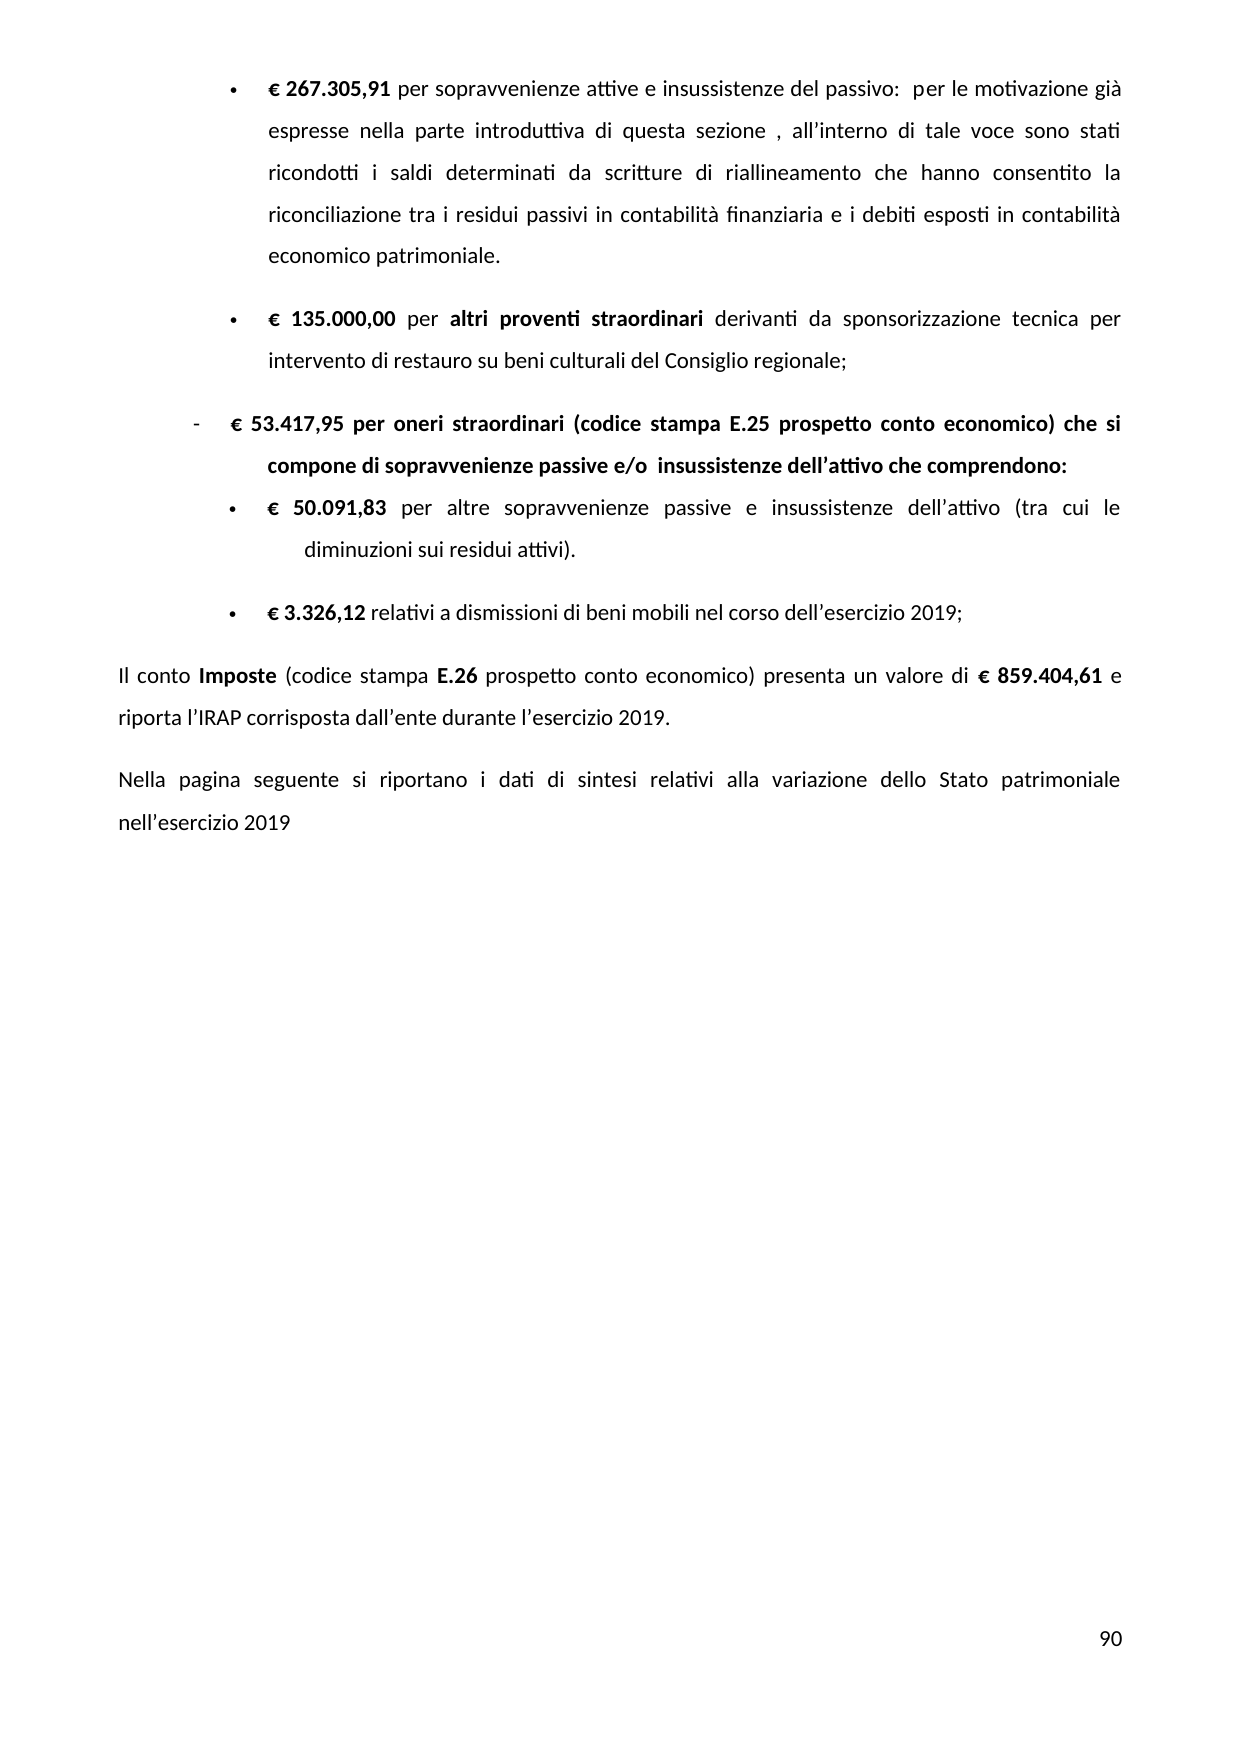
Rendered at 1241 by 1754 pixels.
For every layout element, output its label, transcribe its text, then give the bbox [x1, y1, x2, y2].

list € 50.091,83 per altre sopravvenienze passive e insussistenze dell’attivo (tra cui le diminuzioni sui residui attivi). [229, 493, 1122, 563]
text Nella pagina seguente si riportano i dati di sintesi relativi alla variazione dello Stato patrimoniale nell’esercizio 2019 [118, 766, 1122, 836]
list € 3.326,12 relativi a dismissioni di beni mobili nel corso dell’esercizio 2019; [229, 598, 1122, 626]
list € 267.305,91 per sopravvenienze attive e insussistenze del passivo: per le motivazione già espresse nella parte introduttiva di questa sezione , all’interno di tale voce sono stati ricondotti i saldi determinati da scritture di riallineamento che hanno consentito la riconciliazione tra i residui passivi in contabilità finanziaria e i debiti esposti in contabilità economico patrimoniale. [231, 74, 1122, 270]
list € 135.000,00 per altri proventi straordinari derivanti da sponsorizzazione tecnica per intervento di restauro su beni culturali del Consiglio regionale; [231, 304, 1122, 374]
text Il conto Imposte (codice stampa E.26 prospetto conto economico) presenta un valore di € 859.404,61 e riporta l’IRAP corrisposta dall’ente durante l’esercizio 2019. [118, 661, 1122, 731]
list € 53.417,95 per oneri straordinari (codice stampa E.25 prospetto conto economico) che si compone di sopravvenienze passive e/o insussistenze dell’attivo che comprendono: [193, 409, 1122, 479]
